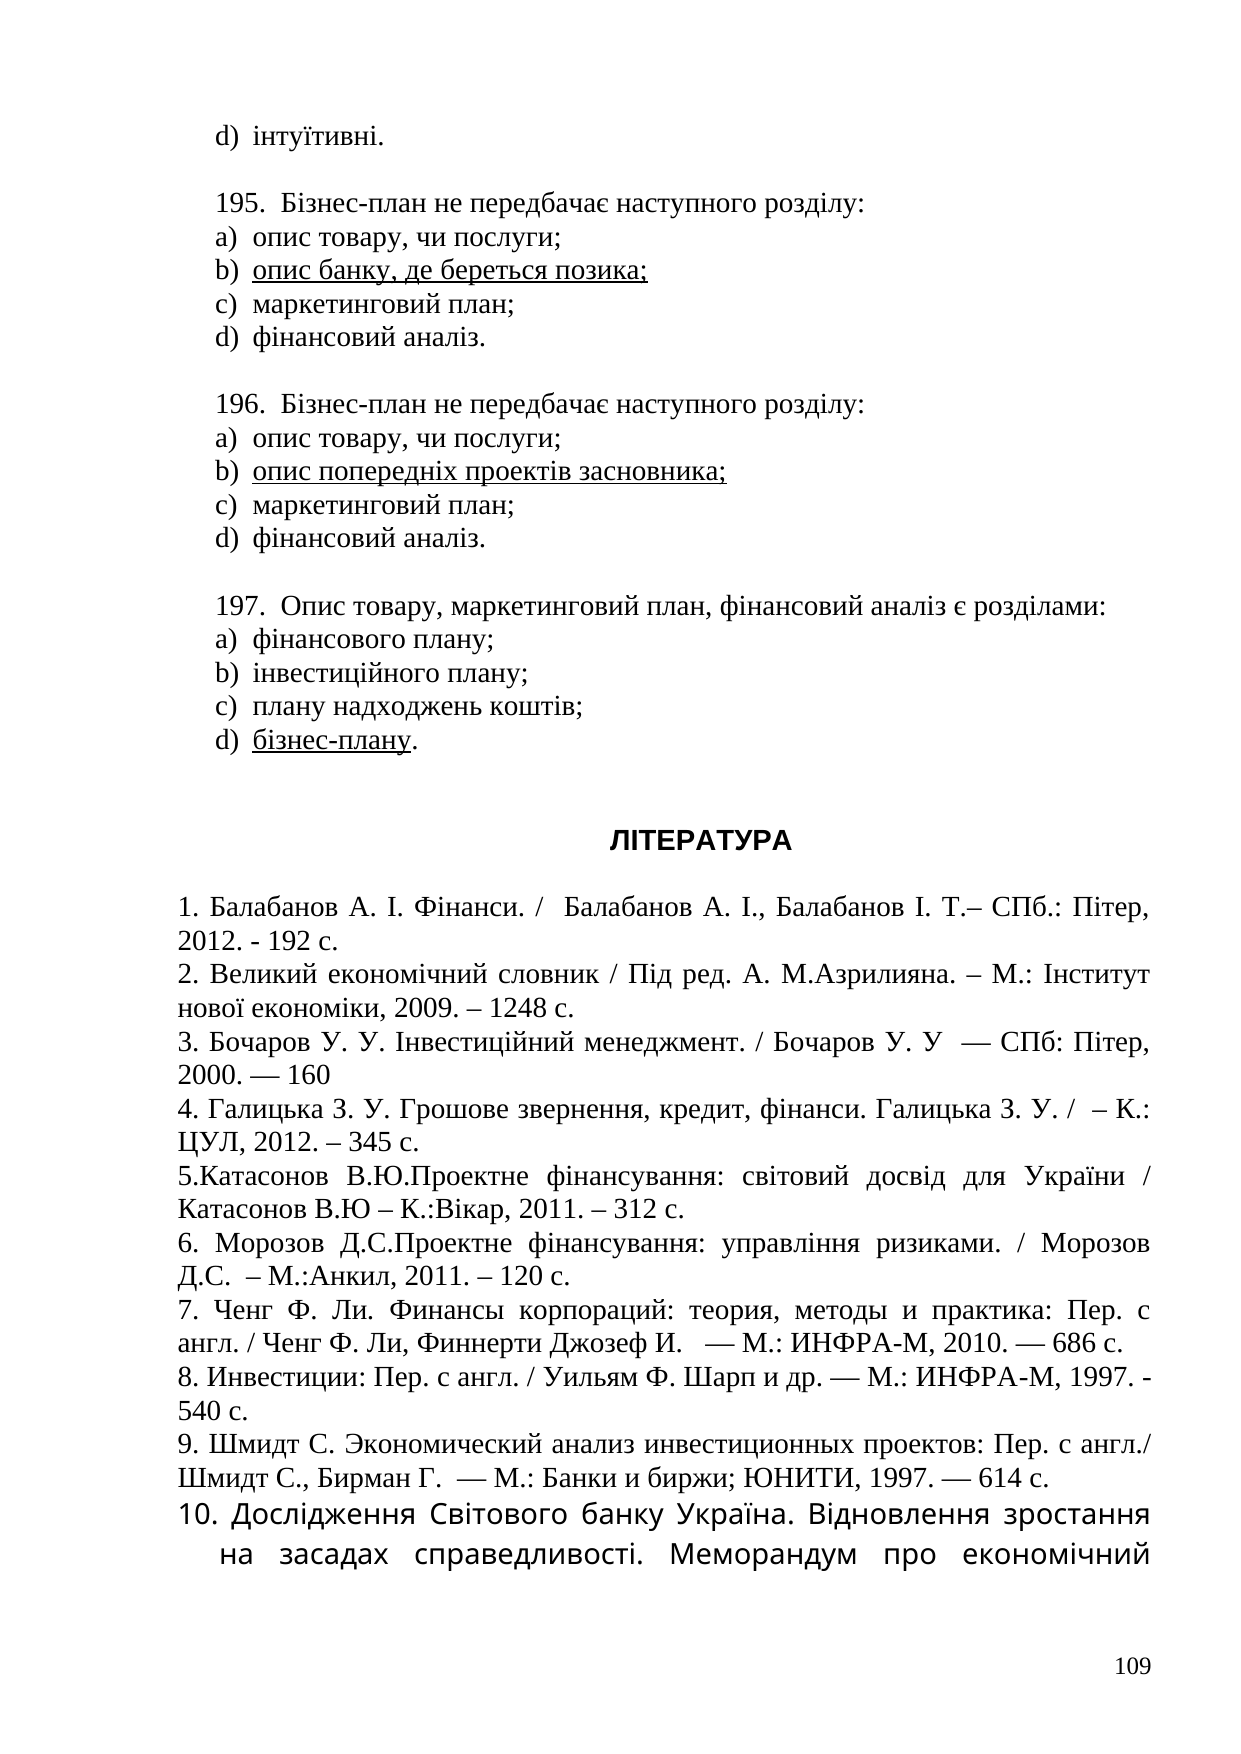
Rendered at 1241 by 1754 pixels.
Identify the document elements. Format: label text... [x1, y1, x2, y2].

list інвестиційного плану; [215, 655, 1152, 688]
text ЛІТЕРАТУРА [177, 822, 1152, 856]
text 5.Катасонов В.Ю.Проектне фінансування: світовий досвід для України / Катасонов В.Ю – К.:Вікар, 2011. – 312 с. [177, 1158, 1152, 1225]
text 10. Дослідження Світового банку Україна. Відновлення зростання на засадах справедливості. Меморандум про економічний [177, 1493, 1152, 1573]
text 8. Инвестиции: Пер. с англ. / Уильям Ф. Шарп и др. — М.: ИНФРА‑М, 1997. -540 с. [177, 1359, 1152, 1426]
list Бізнес-план не передбачає наступного розділу: [215, 185, 1152, 219]
list фінансового плану; [215, 621, 1152, 655]
list фінансовий аналіз. [215, 319, 1152, 353]
text 2. Великий економічний словник / Під ред. А. М.Азрилияна. – М.: Інститут нової економіки, 2009. – 1248 с. [177, 957, 1152, 1024]
list плану надходжень коштів; [215, 688, 1152, 722]
list опис товару, чи послуги; [215, 420, 1152, 453]
text 9. Шмидт С. Экономический анализ инвестиционных проектов: Пер. с англ./ Шмидт С., Бирман Г. — М.: Банки и биржи; ЮНИТИ, 1997. — 614 с. [177, 1426, 1152, 1493]
list опис банку, де береться позика; [215, 252, 1152, 286]
text 1. Балабанов А. І. Фінанси. / Балабанов А. І., Балабанов І. Т.– СПб.: Пітер, 2012. - 192 с. [177, 889, 1152, 957]
text 7. Ченг Ф. Ли. Финансы корпораций: теория, методы и практика: Пер. с англ. / Ченг Ф. Ли, Финнерти Джозеф И. — М.: ИНФРА-М, 2010. — 686 с. [177, 1292, 1152, 1359]
text 3. Бочаров У. У. Інвестиційний менеджмент. / Бочаров У. У — СПб: Пітер, 2000. — 160 [177, 1024, 1152, 1091]
list інтуїтивні. [215, 118, 1152, 152]
text 6. Морозов Д.С.Проектне фінансування: управління ризиками. / Морозов Д.С. – М.:Анкил, 2011. – 120 с. [177, 1225, 1152, 1292]
list маркетинговий план; [215, 487, 1152, 521]
list маркетинговий план; [215, 286, 1152, 319]
list Бізнес-план не передбачає наступного розділу: [215, 386, 1152, 420]
text 4. Галицька З. У. Грошове звернення, кредит, фінанси. Галицька З. У. / – К.: ЦУЛ, 2012. – 345 с. [177, 1091, 1152, 1158]
list опис товару, чи послуги; [215, 219, 1152, 252]
list бізнес-плану. [215, 722, 1152, 755]
list фінансовий аналіз. [215, 521, 1152, 554]
list опис попередніх проектів засновника; [215, 453, 1152, 487]
list Опис товару, маркетинговий план, фінансовий аналіз є розділами: [215, 588, 1152, 621]
